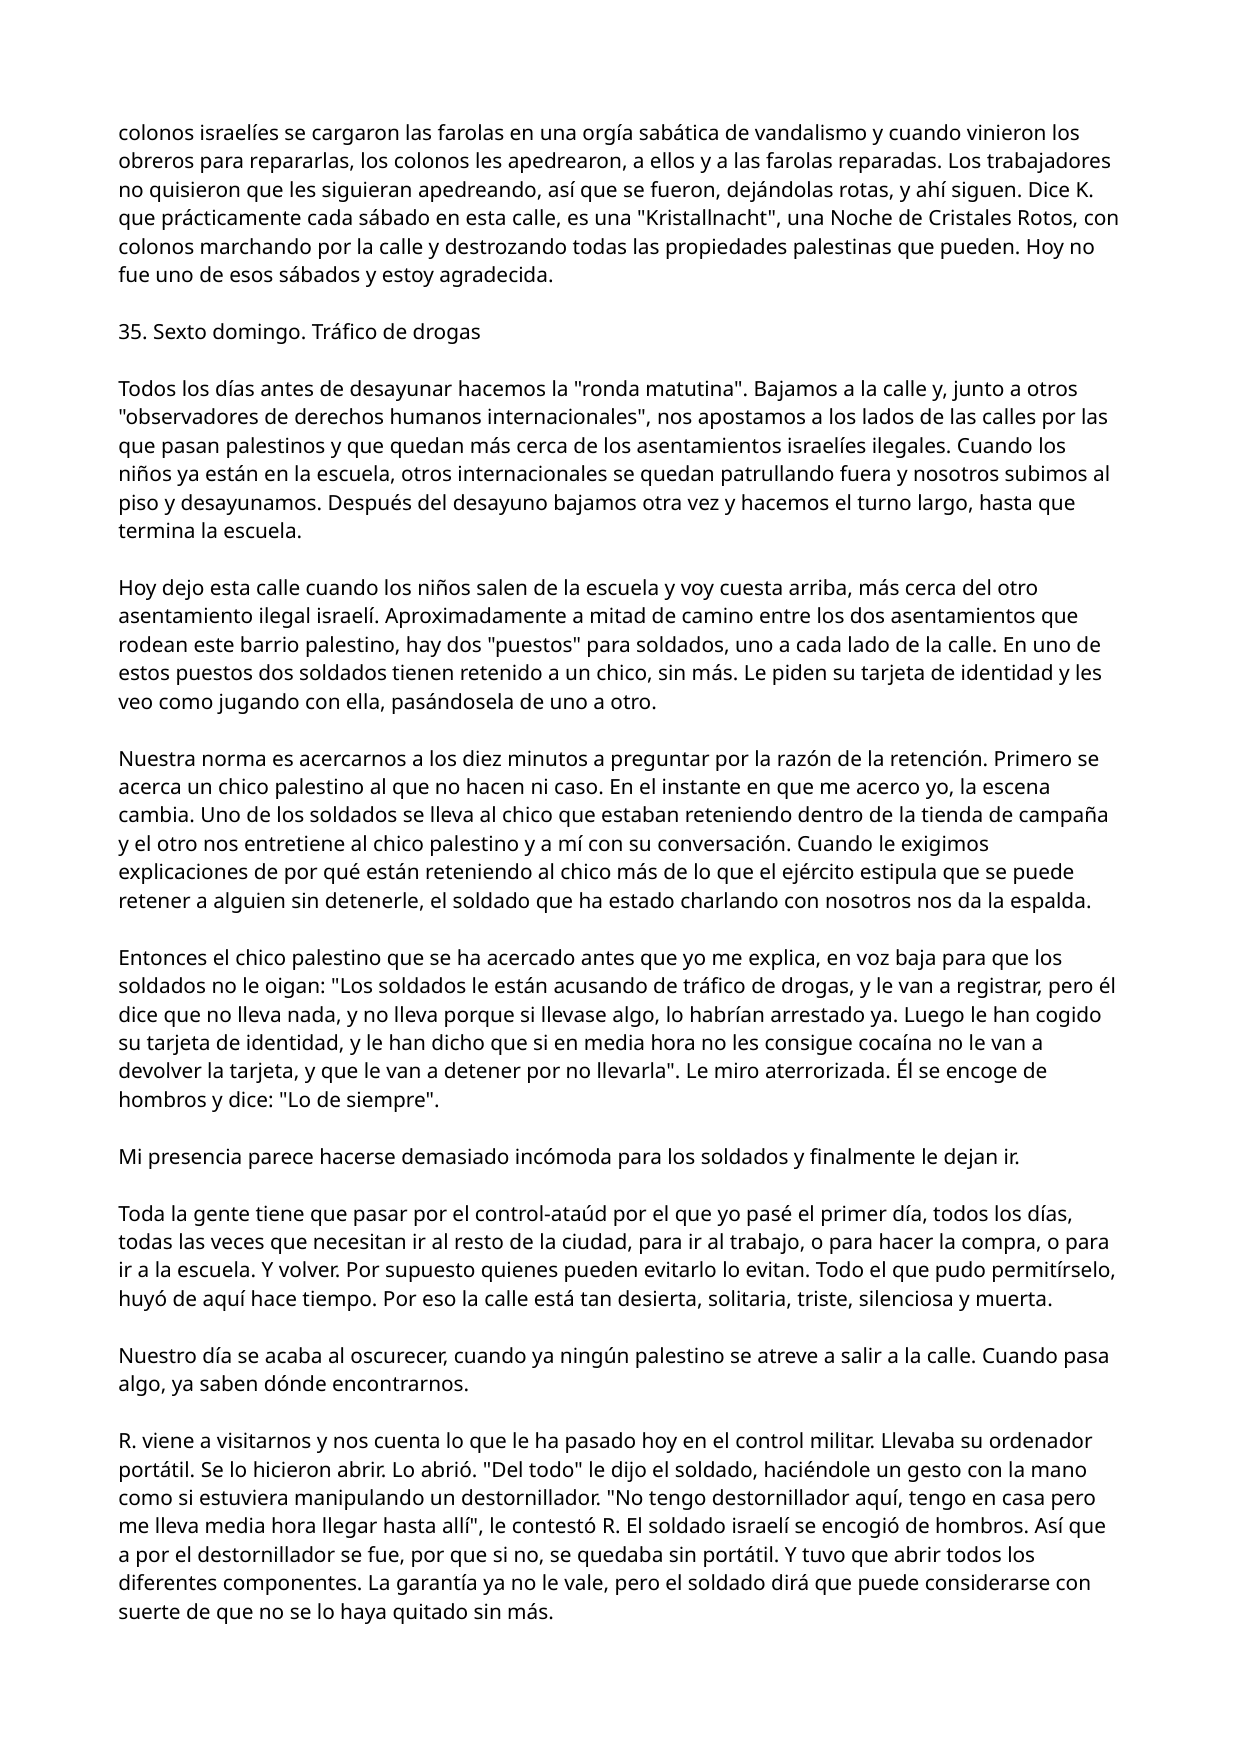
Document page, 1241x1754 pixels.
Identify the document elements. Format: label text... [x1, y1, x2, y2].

text Todos los días antes de desayunar hacemos la "ronda matutina". Bajamos a la calle y, junto a otros "observadores de derechos humanos internacionales", nos apostamos a los lados de las calles por las que pasan palestinos y que quedan más cerca de los asentamientos israelíes ilegales. Cuando los niños ya están en la escuela, otros internacionales se quedan patrullando fuera y nosotros subimos al piso y desayunamos. Después del desayuno bajamos otra vez y hacemos el turno largo, hasta que termina la escuela. [118, 374, 1122, 545]
text Mi presencia parece hacerse demasiado incómoda para los soldados y finalmente le dejan ir. [118, 1142, 1122, 1170]
text Toda la gente tiene que pasar por el control-ataúd por el que yo pasé el primer día, todos los días, todas las veces que necesitan ir al resto de la ciudad, para ir al trabajo, o para hacer la compra, o para ir a la escuela. Y volver. Por supuesto quienes pueden evitarlo lo evitan. Todo el que pudo permitírselo, huyó de aquí hace tiempo. Por eso la calle está tan desierta, solitaria, triste, silenciosa y muerta. [118, 1199, 1122, 1312]
text Nuestra norma es acercarnos a los diez minutos a preguntar por la razón de la retención. Primero se acerca un chico palestino al que no hacen ni caso. En el instante en que me acerco yo, la escena cambia. Uno de los soldados se lleva al chico que estaban reteniendo dentro de la tienda de campaña y el otro nos entretiene al chico palestino y a mí con su conversación. Cuando le exigimos explicaciones de por qué están reteniendo al chico más de lo que el ejército estipula que se puede retener a alguien sin detenerle, el soldado que ha estado charlando con nosotros nos da la espalda. [118, 744, 1122, 914]
text colonos israelíes se cargaron las farolas en una orgía sabática de vandalismo y cuando vinieron los obreros para repararlas, los colonos les apedrearon, a ellos y a las farolas reparadas. Los trabajadores no quisieron que les siguieran apedreando, así que se fueron, dejándolas rotas, y ahí siguen. Dice K. que prácticamente cada sábado en esta calle, es una "Kristallnacht", una Noche de Cristales Rotos, con colonos marchando por la calle y destrozando todas las propiedades palestinas que pueden. Hoy no fue uno de esos sábados y estoy agradecida. [118, 118, 1122, 289]
text Entonces el chico palestino que se ha acercado antes que yo me explica, en voz baja para que los soldados no le oigan: "Los soldados le están acusando de tráfico de drogas, y le van a registrar, pero él dice que no lleva nada, y no lleva porque si llevase algo, lo habrían arrestado ya. Luego le han cogido su tarjeta de identidad, y le han dicho que si en media hora no les consigue cocaína no le van a devolver la tarjeta, y que le van a detener por no llevarla". Le miro aterrorizada. Él se encoge de hombros y dice: "Lo de siempre". [118, 943, 1122, 1113]
text Hoy dejo esta calle cuando los niños salen de la escuela y voy cuesta arriba, más cerca del otro asentamiento ilegal israelí. Aproximadamente a mitad de camino entre los dos asentamientos que rodean este barrio palestino, hay dos "puestos" para soldados, uno a cada lado de la calle. En uno de estos puestos dos soldados tienen retenido a un chico, sin más. Le piden su tarjeta de identidad y les veo como jugando con ella, pasándosela de uno a otro. [118, 573, 1122, 715]
text 35. Sexto domingo. Tráfico de drogas [118, 317, 1122, 346]
text Nuestro día se acaba al oscurecer, cuando ya ningún palestino se atreve a salir a la calle. Cuando pasa algo, ya saben dónde encontrarnos. [118, 1341, 1122, 1398]
text R. viene a visitarnos y nos cuenta lo que le ha pasado hoy en el control militar. Llevaba su ordenador portátil. Se lo hicieron abrir. Lo abrió. "Del todo" le dijo el soldado, haciéndole un gesto con la mano como si estuviera manipulando un destornillador. "No tengo destornillador aquí, tengo en casa pero me lleva media hora llegar hasta allí", le contestó R. El soldado israelí se encogió de hombros. Así que a por el destornillador se fue, por que si no, se quedaba sin portátil. Y tuvo que abrir todos los diferentes componentes. La garantía ya no le vale, pero el soldado dirá que puede considerarse con suerte de que no se lo haya quitado sin más. [118, 1426, 1122, 1625]
